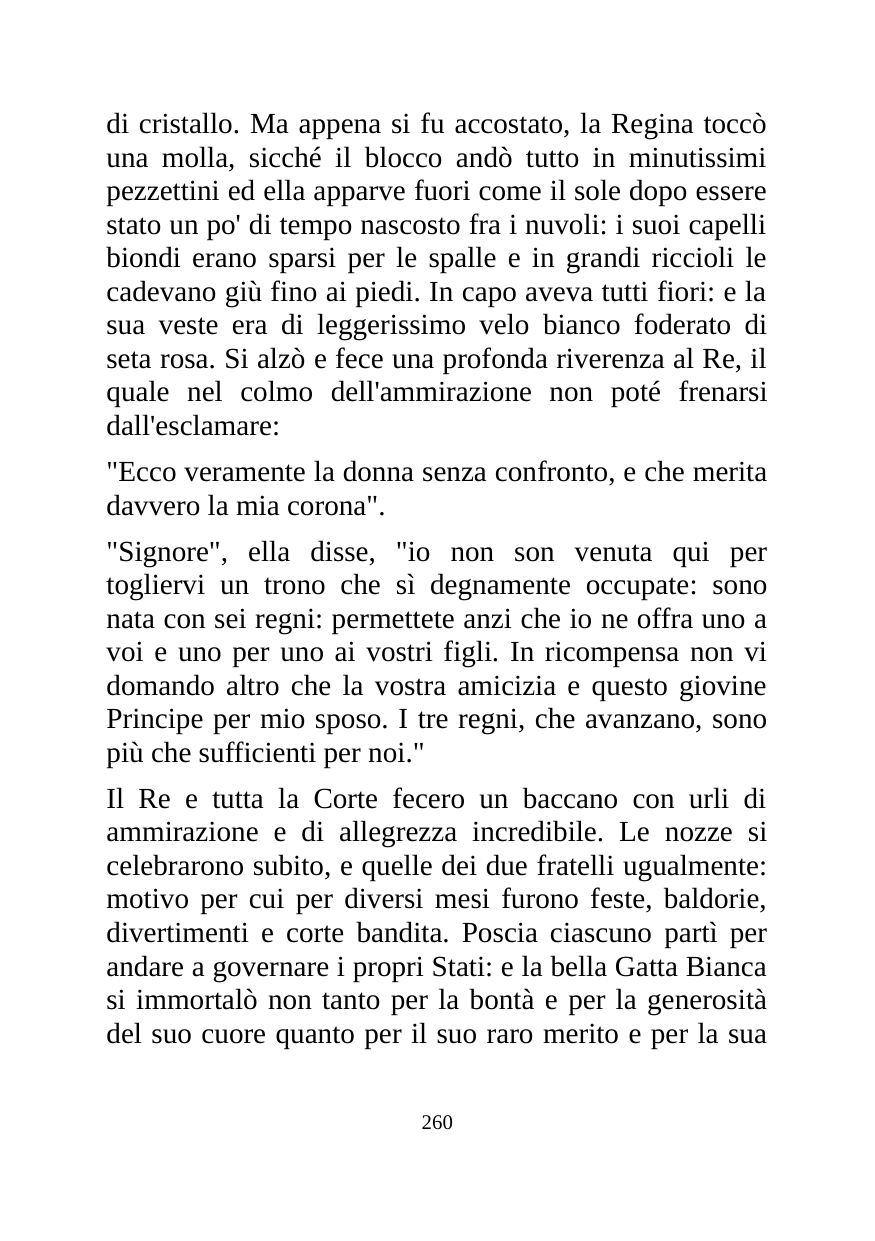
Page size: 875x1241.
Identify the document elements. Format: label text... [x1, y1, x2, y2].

text di cristallo. Ma appena si fu accostato, la Regina toccò una molla, sicché il blocco andò tutto in minutissimi pezzettini ed ella apparve fuori come il sole dopo essere stato un po' di tempo nascosto fra i nuvoli: i suoi capelli biondi erano sparsi per le spalle e in grandi riccioli le cadevano giù fino ai piedi. In capo aveva tutti fiori: e la sua veste era di leggerissimo velo bianco foderato di seta rosa. Si alzò e fece una profonda riverenza al Re, il quale nel colmo dell'ammirazione non poté frenarsi dall'esclamare: [106, 106, 768, 442]
text Il Re e tutta la Corte fecero un baccano con urli di ammirazione e di allegrezza incredibile. Le nozze si celebrarono subito, e quelle dei due fratelli ugualmente: motivo per cui per diversi mesi furono feste, baldorie, divertimenti e corte bandita. Poscia ciascuno partì per andare a governare i propri Stati: e la bella Gatta Bianca si immortalò non tanto per la bontà e per la generosità del suo cuore quanto per il suo raro merito e per la sua [106, 781, 768, 1049]
text "Ecco veramente la donna senza confronto, e che merita davvero la mia corona". [106, 454, 768, 521]
text "Signore", ella disse, "io non son venuta qui per togliervi un trono che sì degnamente occupate: sono nata con sei regni: permettete anzi che io ne offra uno a voi e uno per uno ai vostri figli. In ricompensa non vi domando altro che la vostra amicizia e questo giovine Principe per mio sposo. I tre regni, che avanzano, sono più che sufficienti per noi." [106, 534, 768, 768]
